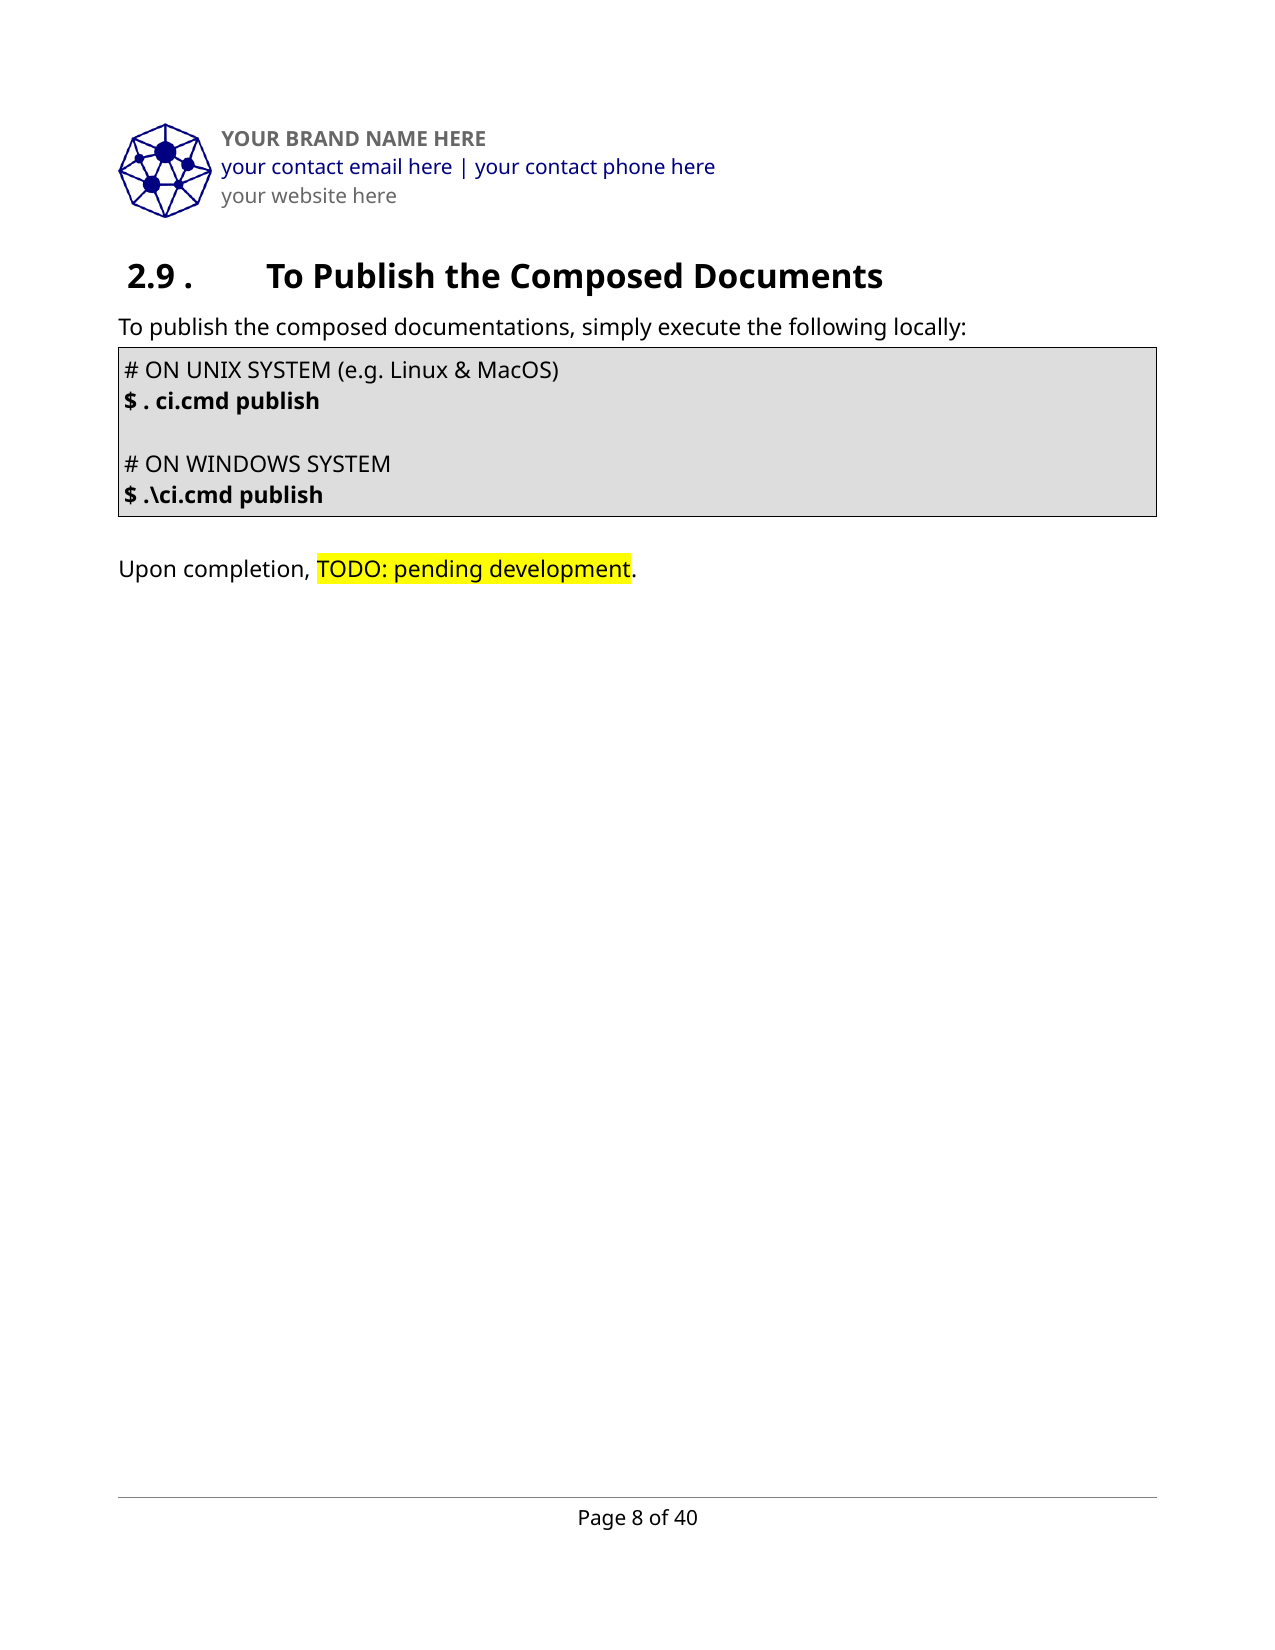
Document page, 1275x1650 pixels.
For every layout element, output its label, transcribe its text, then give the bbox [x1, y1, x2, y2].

text To publish the composed documentations, simply execute the following locally: [118, 311, 1157, 342]
table_header # ON UNIX SYSTEM (e.g. Linux & MacOS) $ . ci.cmd publish # ON WINDOWS SYSTEM $ .\ci.cmd publish [119, 348, 1156, 516]
picture [118, 123, 212, 218]
text Upon completion, TODO: pending development. [118, 553, 1157, 584]
subtitle To Publish the Composed Documents [118, 253, 1157, 298]
